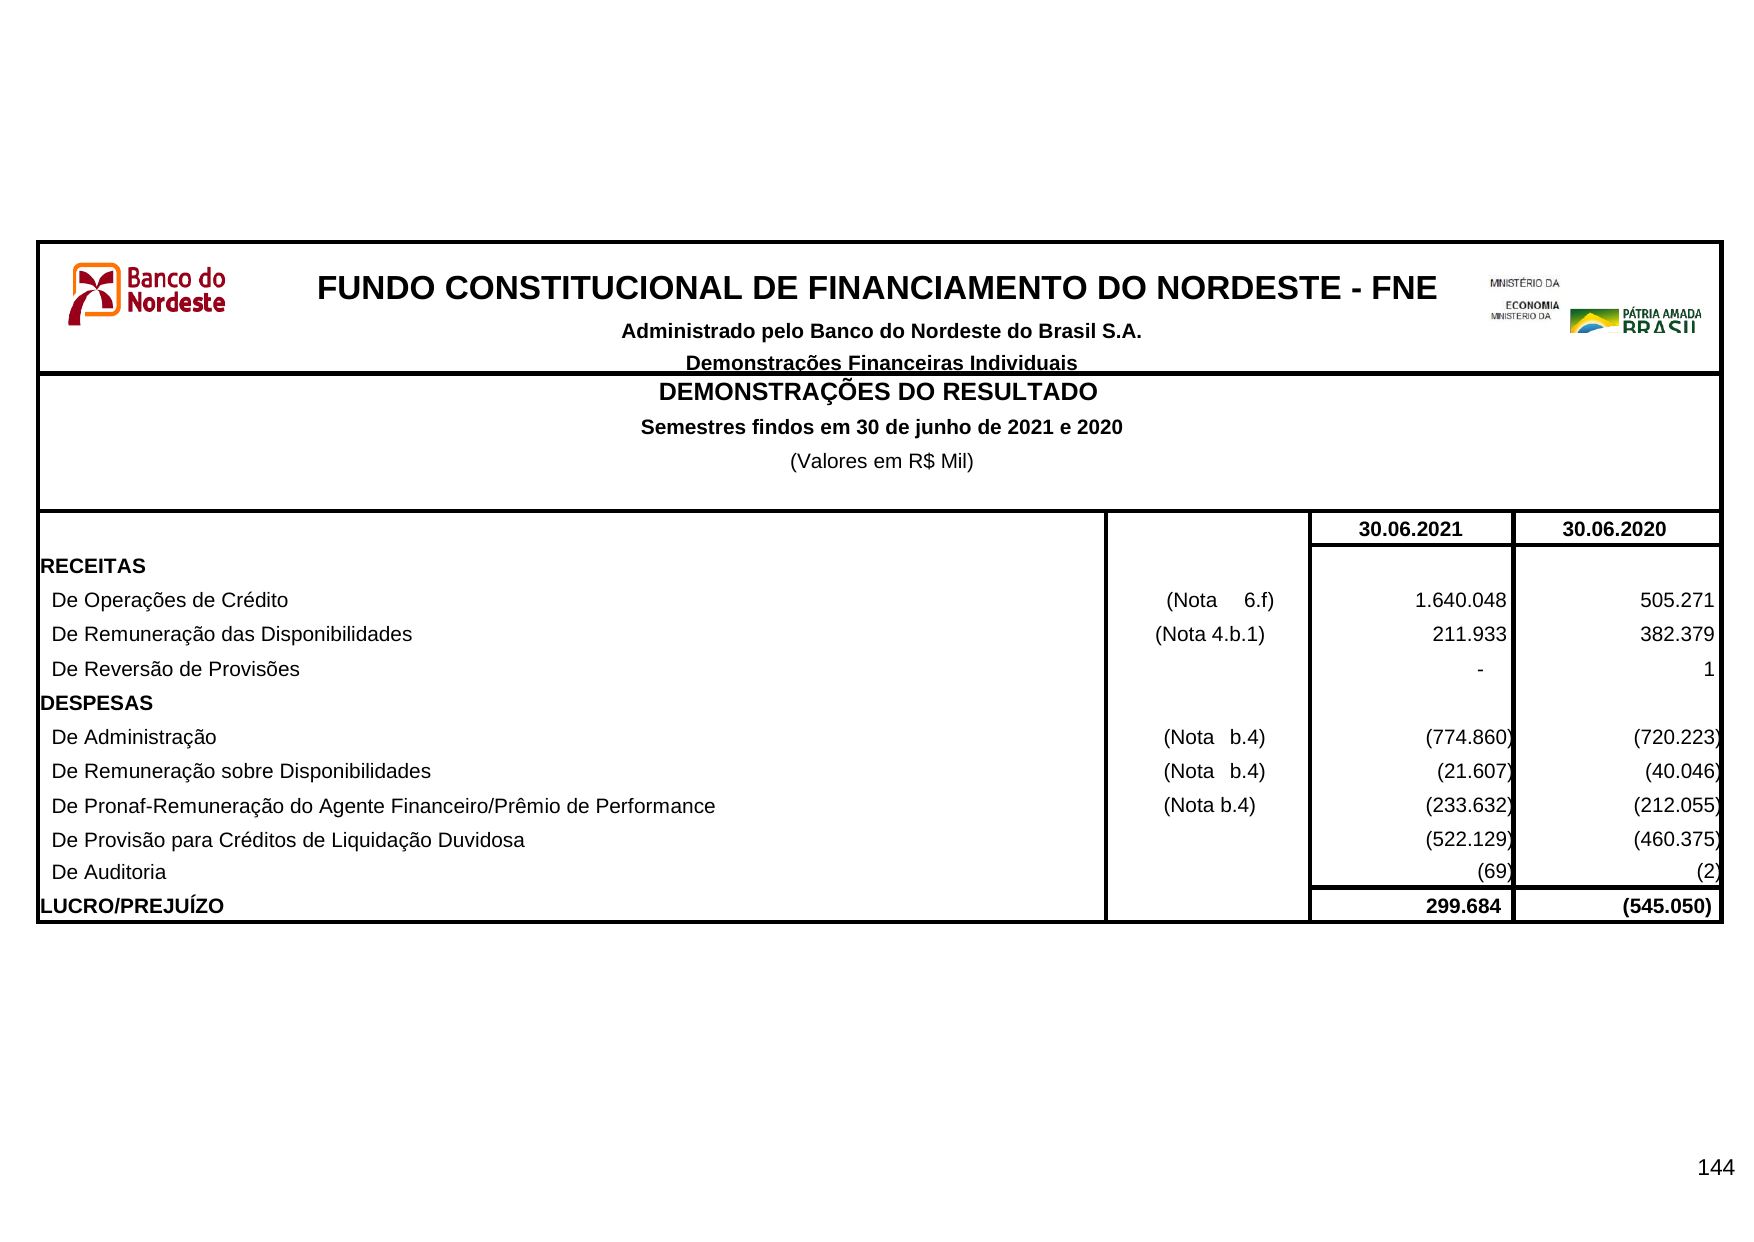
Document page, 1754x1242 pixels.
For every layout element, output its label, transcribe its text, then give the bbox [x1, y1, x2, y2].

table_cell 30.06.2021 [1312, 513, 1511, 543]
table_header FUNDO CONSTITUCIONAL DE FINANCIAMENTO DO NORDESTE - FNE Administrado pelo Banco do Nordeste do Brasil S.A. Demonstrações Financeiras Individuais [40, 244, 1719, 371]
table_cell RECEITAS De Operações de Crédito De Remuneração das Disponibilidades De Reversão de Provisões DESPESAS De Administração De Remuneração sobre Disponibilidades De Pronaf-Remuneração do Agente Financeiro/Prêmio de Performance De Provisão para Créditos de Liquidação Duvidosa De Auditoria LUCRO/PREJUÍZO [40, 513, 1104, 919]
table_cell (Nota 6.f) (Nota 4.b.1) (Nota b.4) (Nota b.4) (Nota b.4) [1108, 513, 1308, 919]
table_cell DEMONSTRAÇÕES DO RESULTADO Semestres findos em 30 de junho de 2021 e 2020 (Valores em R$ Mil) [40, 376, 1719, 508]
table_cell (545.050) [1516, 890, 1719, 919]
picture [61, 258, 229, 328]
table_cell 1.640.048 211.933 - (774.860) (21.607) (233.632) (522.129) (69) [1312, 547, 1511, 885]
table_cell 30.06.2020 [1516, 513, 1719, 543]
picture [1475, 275, 1561, 329]
picture [1570, 306, 1702, 333]
table_cell 505.271 382.379 1 (720.223) (40.046) (212.055) (460.375) (2) [1516, 547, 1719, 885]
table_cell 299.684 [1312, 890, 1511, 919]
